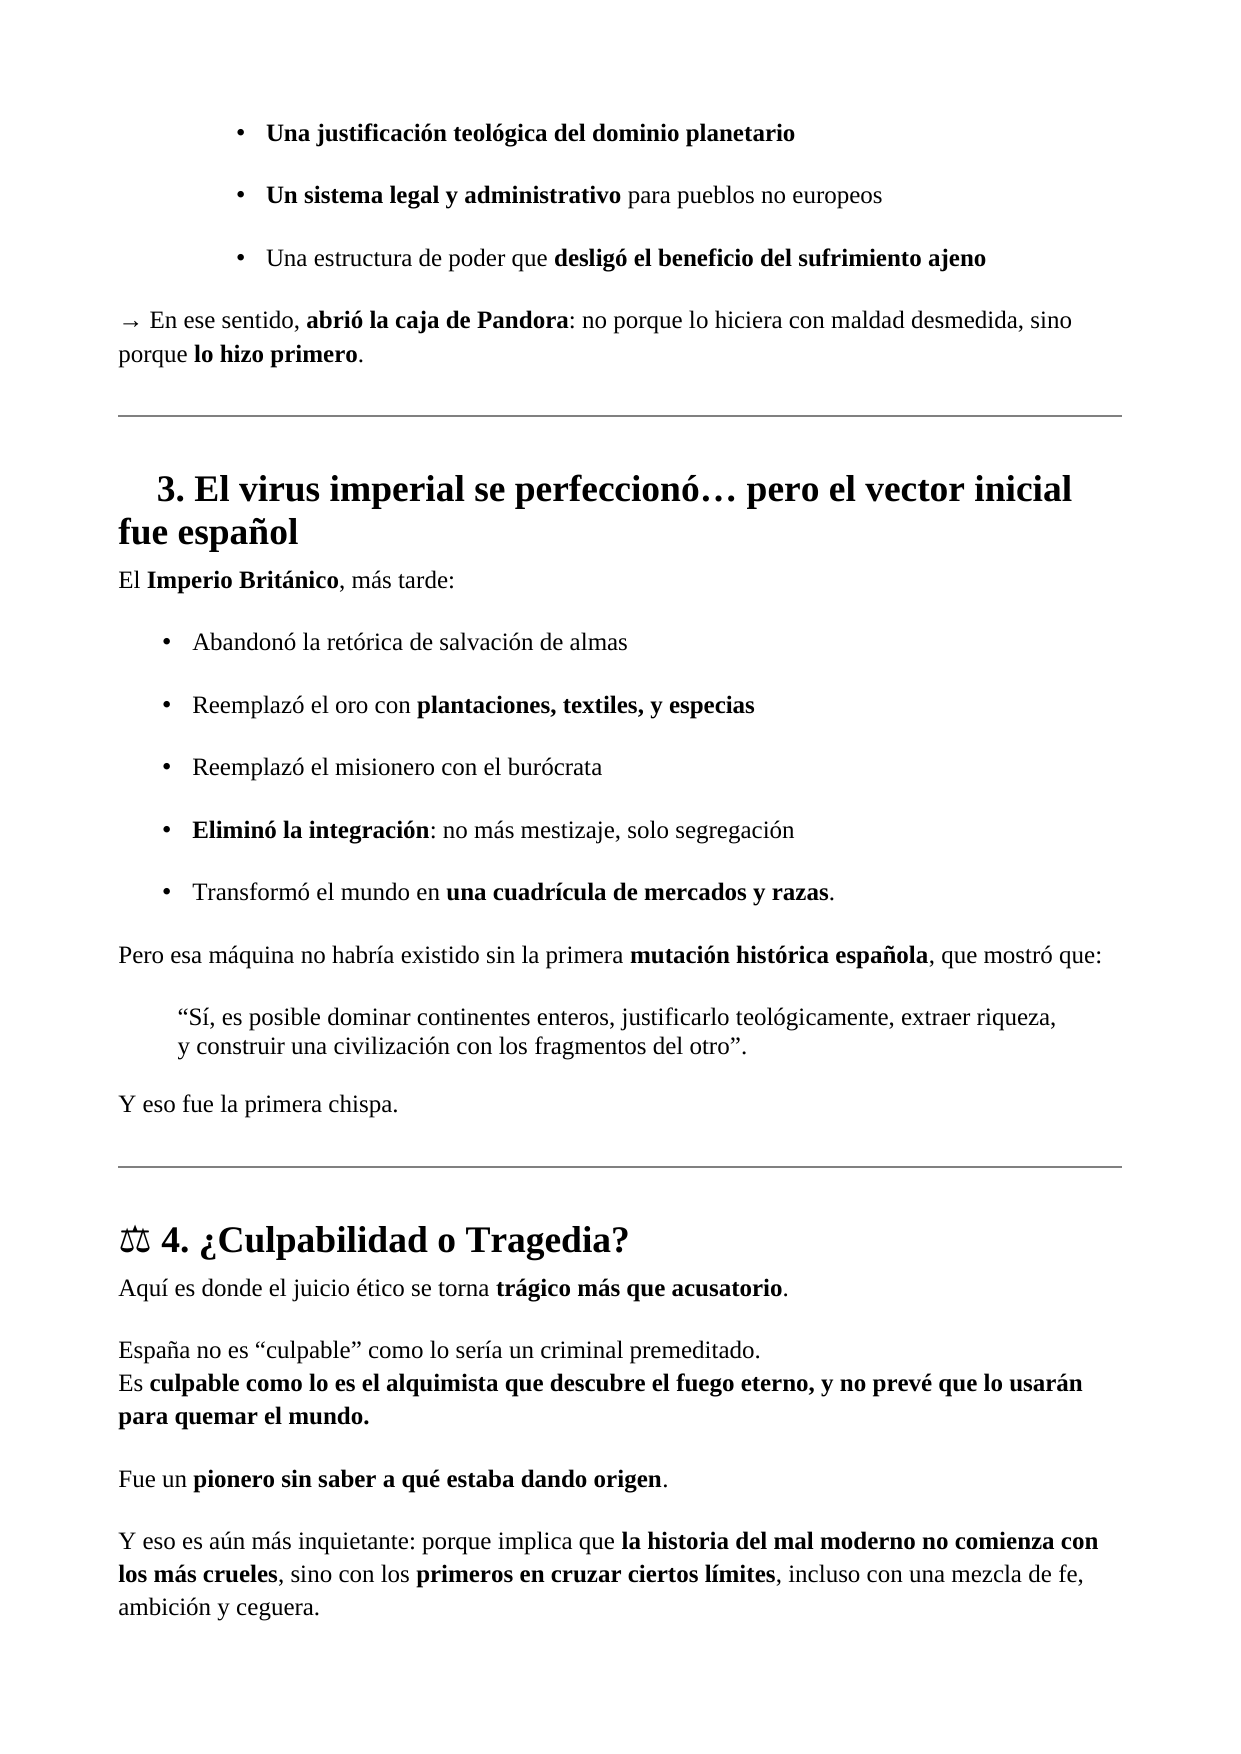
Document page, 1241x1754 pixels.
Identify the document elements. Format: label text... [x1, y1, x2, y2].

list Una justificación teológica del dominio planetario [236, 118, 1122, 147]
list Transformó el mundo en una cuadrícula de mercados y razas. [162, 877, 1122, 906]
text → En ese sentido, abrió la caja de Pandora: no porque lo hiciera con maldad desmedida, sino porque lo hizo primero. [118, 306, 1122, 367]
list Un sistema legal y administrativo para pueblos no europeos [236, 181, 1122, 209]
list Reemplazó el oro con plantaciones, textiles, y especias [162, 690, 1122, 719]
text España no es “culpable” como lo sería un criminal premeditado. Es culpable como lo es el alquimista que descubre el fuego eterno, y no prevé que lo usarán para quemar el mundo. [118, 1335, 1122, 1430]
subtitle 🧬 3. El virus imperial se perfeccionó… pero el vector inicial fue español [118, 466, 1122, 552]
text Y eso fue la primera chispa. [118, 1089, 1122, 1118]
list Abandonó la retórica de salvación de almas [162, 627, 1122, 656]
text Pero esa máquina no habría existido sin la primera mutación histórica española, que mostró que: [118, 940, 1122, 969]
subtitle ⚖️ 4. ¿Culpabilidad o Tragedia? [118, 1217, 1122, 1260]
text Aquí es donde el juicio ético se torna trágico más que acusatorio. [118, 1273, 1122, 1301]
text “Sí, es posible dominar continentes enteros, justificarlo teológicamente, extraer riqueza, y construir una civilización con los fragmentos del otro”. [177, 1002, 1063, 1060]
text Fue un pionero sin saber a qué estaba dando origen. [118, 1464, 1122, 1492]
list Reemplazó el misionero con el burócrata [162, 752, 1122, 781]
text El Imperio Británico, más tarde: [118, 565, 1122, 594]
text Y eso es aún más inquietante: porque implica que la historia del mal moderno no comienza con los más crueles, sino con los primeros en cruzar ciertos límites, incluso con una mezcla de fe, ambición y ceguera. [118, 1526, 1122, 1621]
list Eliminó la integración: no más mestizaje, solo segregación [162, 815, 1122, 844]
list Una estructura de poder que desligó el beneficio del sufrimiento ajeno [236, 243, 1122, 272]
